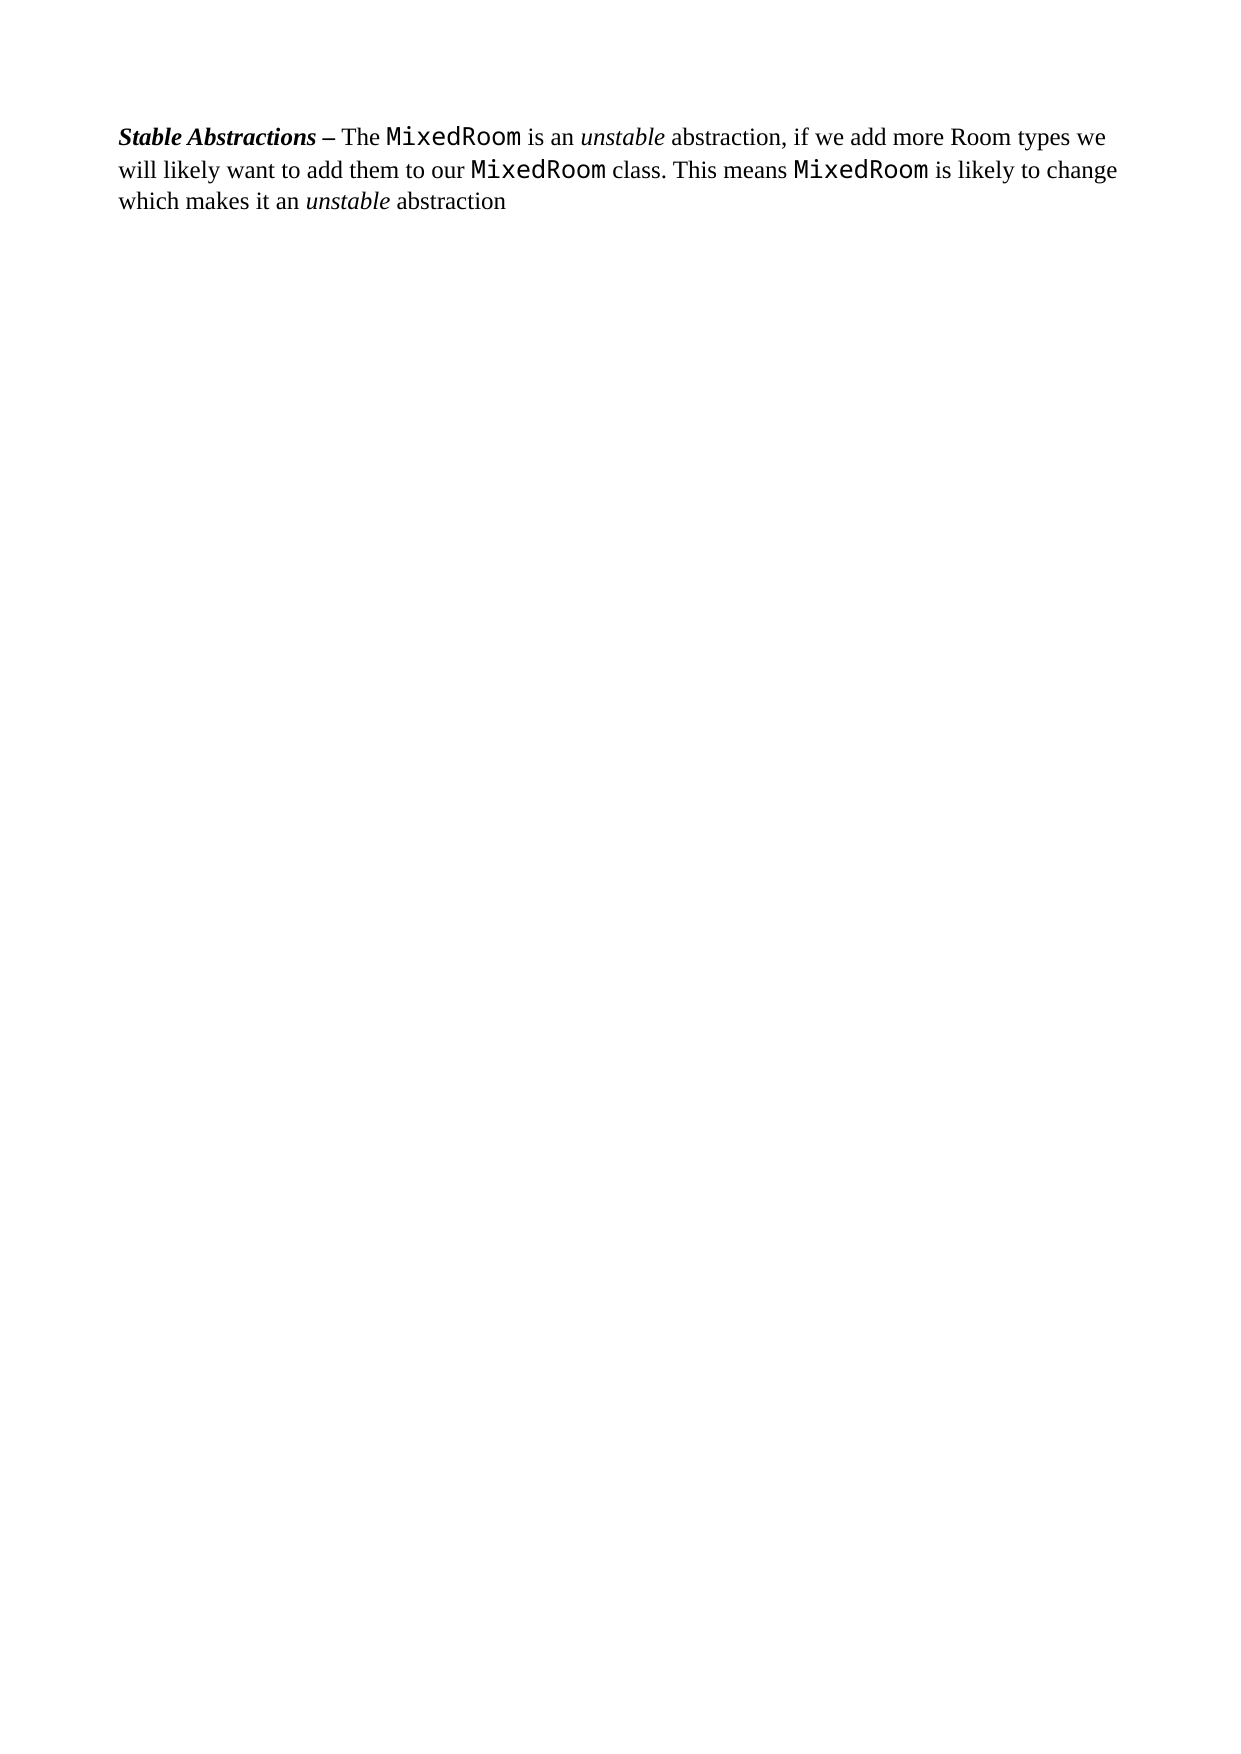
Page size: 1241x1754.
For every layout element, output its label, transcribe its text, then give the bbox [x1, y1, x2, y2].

text Stable Abstractions – The MixedRoom is an unstable abstraction, if we add more Room types we will likely want to add them to our MixedRoom class. This means MixedRoom is likely to change which makes it an unstable abstraction [118, 118, 1122, 215]
